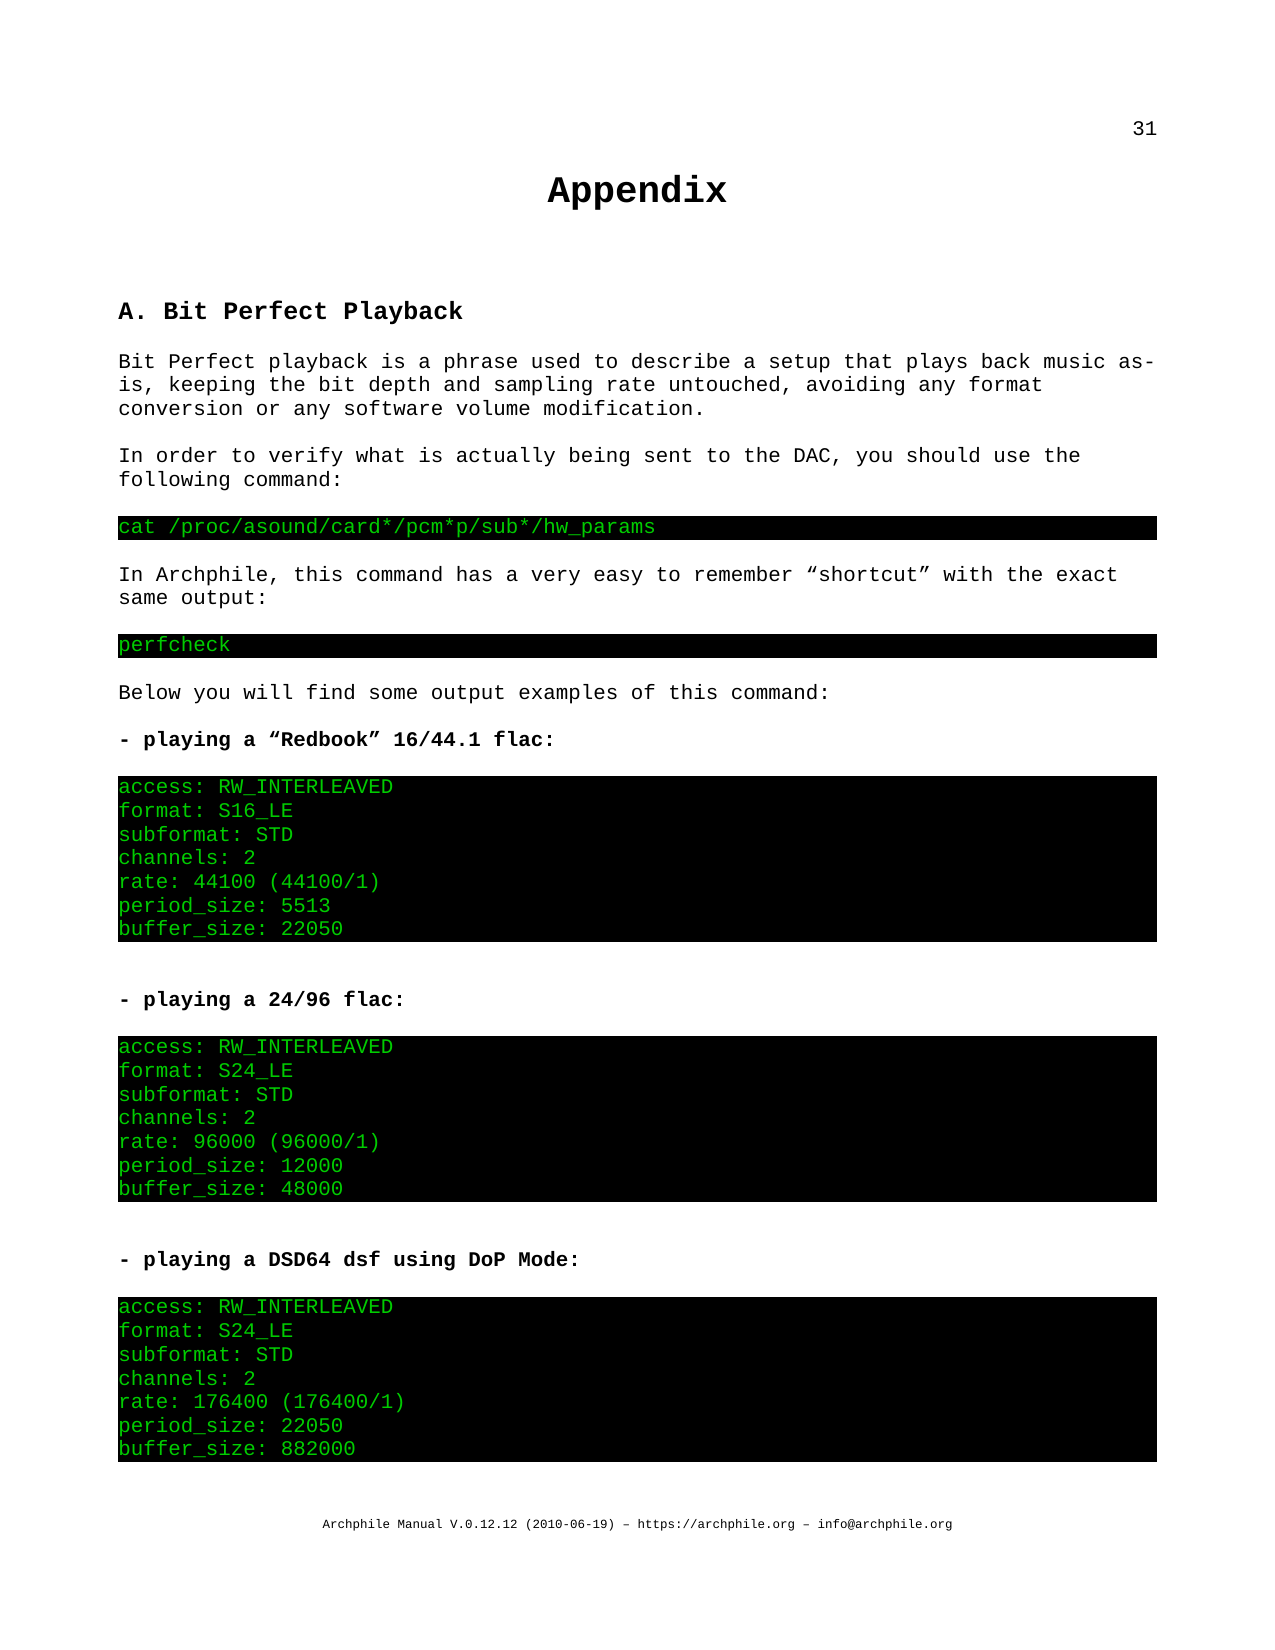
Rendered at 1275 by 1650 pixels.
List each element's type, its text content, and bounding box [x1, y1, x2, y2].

text In order to verify what is actually being sent to the DAC, you should use the following command: [118, 445, 1157, 493]
text Below you will find some output examples of this command: [118, 682, 1157, 705]
text In Archphile, this command has a very easy to remember “shortcut” with the exact same output: [118, 563, 1157, 611]
text format: S24_LE [118, 1320, 1157, 1344]
text format: S24_LE [118, 1060, 1157, 1084]
text - playing a DSD64 dsf using DoP Mode: [118, 1249, 1157, 1273]
text Appendix [118, 171, 1157, 214]
text buffer_size: 48000 [118, 1178, 1157, 1202]
text channels: 2 [118, 1107, 1157, 1131]
text format: S16_LE [118, 800, 1157, 824]
text buffer_size: 882000 [118, 1438, 1157, 1462]
text channels: 2 [118, 847, 1157, 871]
text rate: 176400 (176400/1) [118, 1391, 1157, 1415]
text cat /proc/asound/card*/pcm*p/sub*/hw_params [118, 516, 1157, 540]
text subformat: STD [118, 1084, 1157, 1107]
text perfcheck [118, 634, 1157, 658]
text access: RW_INTERLEAVED [118, 1036, 1157, 1060]
text buffer_size: 22050 [118, 918, 1157, 942]
text - playing a 24/96 flac: [118, 989, 1157, 1013]
text rate: 96000 (96000/1) [118, 1131, 1157, 1155]
text A. Bit Perfect Playback [118, 299, 1157, 327]
text access: RW_INTERLEAVED [118, 776, 1157, 800]
text rate: 44100 (44100/1) [118, 871, 1157, 894]
text period_size: 12000 [118, 1155, 1157, 1178]
text period_size: 22050 [118, 1415, 1157, 1438]
text period_size: 5513 [118, 894, 1157, 918]
text subformat: STD [118, 824, 1157, 847]
text access: RW_INTERLEAVED [118, 1297, 1157, 1320]
text channels: 2 [118, 1367, 1157, 1391]
text - playing a “Redbook” 16/44.1 flac: [118, 729, 1157, 753]
text subformat: STD [118, 1344, 1157, 1367]
text Bit Perfect playback is a phrase used to describe a setup that plays back music as-is, keeping the bit depth and sampling rate untouched, avoiding any format conversion or any software volume modification. [118, 351, 1157, 422]
